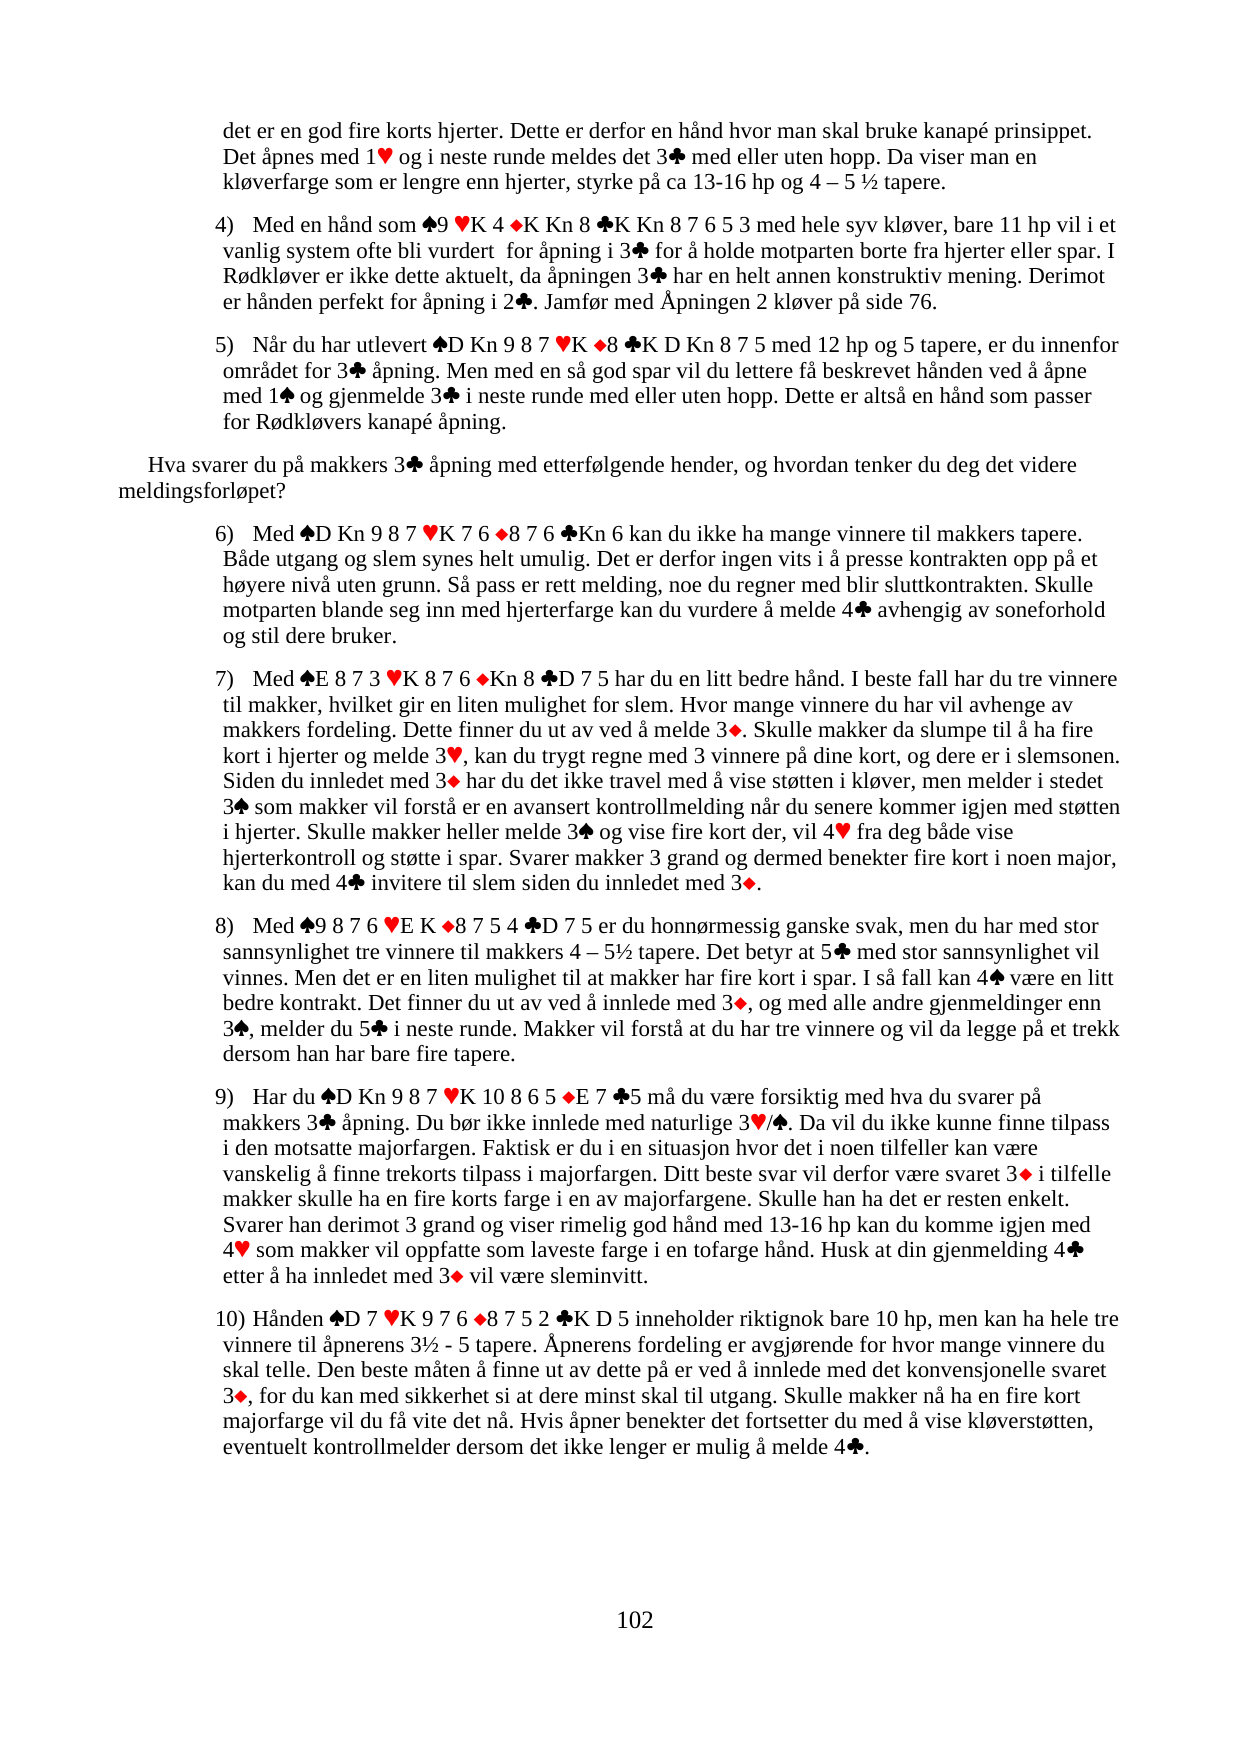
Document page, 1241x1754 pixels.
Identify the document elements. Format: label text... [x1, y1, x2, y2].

list Med ªD Kn 9 8 7 ©K 7 6 ¨8 7 6 §Kn 6 kan du ikke ha mange vinnere til makkers tapere. Både utgang og slem synes helt umulig. Det er derfor ingen vits i å presse kontrakten opp på et høyere nivå uten grunn. Så pass er rett melding, noe du regner med blir sluttkontrakten. Skulle motparten blande seg inn med hjerterfarge kan du vurdere å melde 4§ avhengig av soneforhold og stil dere bruker. [185, 521, 1122, 648]
list Har du ªD Kn 9 8 7 ©K 10 8 6 5 ¨E 7 §5 må du være forsiktig med hva du svarer på makkers 3§ åpning. Du bør ikke innlede med naturlige 3©/ª. Da vil du ikke kunne finne tilpass i den motsatte majorfargen. Faktisk er du i en situasjon hvor det i noen tilfeller kan være vanskelig å finne trekorts tilpass i majorfargen. Ditt beste svar vil derfor være svaret 3¨ i tilfelle makker skulle ha en fire korts farge i en av majorfargene. Skulle han ha det er resten enkelt. Svarer han derimot 3 grand og viser rimelig god hånd med 13-16 hp kan du komme igjen med 4© som makker vil oppfatte som laveste farge i en tofarge hånd. Husk at din gjenmelding 4§ etter å ha innledet med 3¨ vil være sleminvitt. [185, 1084, 1122, 1288]
list Når du har utlevert ªD Kn 9 8 7 ©K ¨8 §K D Kn 8 7 5 med 12 hp og 5 tapere, er du innenfor området for 3§ åpning. Men med en så god spar vil du lettere få beskrevet hånden ved å åpne med 1ª og gjenmelde 3§ i neste runde med eller uten hopp. Dette er altså en hånd som passer for Rødkløvers kanapé åpning. [185, 332, 1122, 434]
text Hva svarer du på makkers 3§ åpning med etterfølgende hender, og hvordan tenker du deg det videre meldingsforløpet? [118, 452, 1122, 503]
list Med ªE 8 7 3 ©K 8 7 6 ¨Kn 8 §D 7 5 har du en litt bedre hånd. I beste fall har du tre vinnere til makker, hvilket gir en liten mulighet for slem. Hvor mange vinnere du har vil avhenge av makkers fordeling. Dette finner du ut av ved å melde 3¨. Skulle makker da slumpe til å ha fire kort i hjerter og melde 3©, kan du trygt regne med 3 vinnere på dine kort, og dere er i slemsonen. Siden du innledet med 3¨ har du det ikke travel med å vise støtten i kløver, men melder i stedet 3ª som makker vil forstå er en avansert kontrollmelding når du senere kommer igjen med støtten i hjerter. Skulle makker heller melde 3ª og vise fire kort der, vil 4© fra deg både vise hjerterkontroll og støtte i spar. Svarer makker 3 grand og dermed benekter fire kort i noen major, kan du med 4§ invitere til slem siden du innledet med 3¨. [185, 666, 1122, 896]
list Hånden ªD 7 ©K 9 7 6 ¨8 7 5 2 §K D 5 inneholder riktignok bare 10 hp, men kan ha hele tre vinnere til åpnerens 3½ - 5 tapere. Åpnerens fordeling er avgjørende for hvor mange vinnere du skal telle. Den beste måten å finne ut av dette på er ved å innlede med det konvensjonelle svaret 3¨, for du kan med sikkerhet si at dere minst skal til utgang. Skulle makker nå ha en fire kort majorfarge vil du få vite det nå. Hvis åpner benekter det fortsetter du med å vise kløverstøtten, eventuelt kontrollmelder dersom det ikke lenger er mulig å melde 4§. [185, 1306, 1122, 1459]
list Med en hånd som ª9 ©K 4 ¨K Kn 8 §K Kn 8 7 6 5 3 med hele syv kløver, bare 11 hp vil i et vanlig system ofte bli vurdert for åpning i 3§ for å holde motparten borte fra hjerter eller spar. I Rødkløver er ikke dette aktuelt, da åpningen 3§ har en helt annen konstruktiv mening. Derimot er hånden perfekt for åpning i 2§. Jamfør med Åpningen 2 kløver på side 76. [185, 212, 1122, 314]
list det er en god fire korts hjerter. Dette er derfor en hånd hvor man skal bruke kanapé prinsippet. Det åpnes med 1© og i neste runde meldes det 3§ med eller uten hopp. Da viser man en kløverfarge som er lengre enn hjerter, styrke på ca 13-16 hp og 4 – 5 ½ tapere. [185, 118, 1122, 195]
list Med ª9 8 7 6 ©E K ¨8 7 5 4 §D 7 5 er du honnørmessig ganske svak, men du har med stor sann­synlighet tre vinnere til makkers 4 – 5½ tapere. Det betyr at 5§ med stor sannsynlighet vil vinnes. Men det er en liten mulighet til at makker har fire kort i spar. I så fall kan 4ª være en litt bedre kontrakt. Det finner du ut av ved å innlede med 3¨, og med alle andre gjenmeldinger enn 3ª, melder du 5§ i neste runde. Makker vil forstå at du har tre vinnere og vil da legge på et trekk dersom han har bare fire tapere. [185, 913, 1122, 1067]
